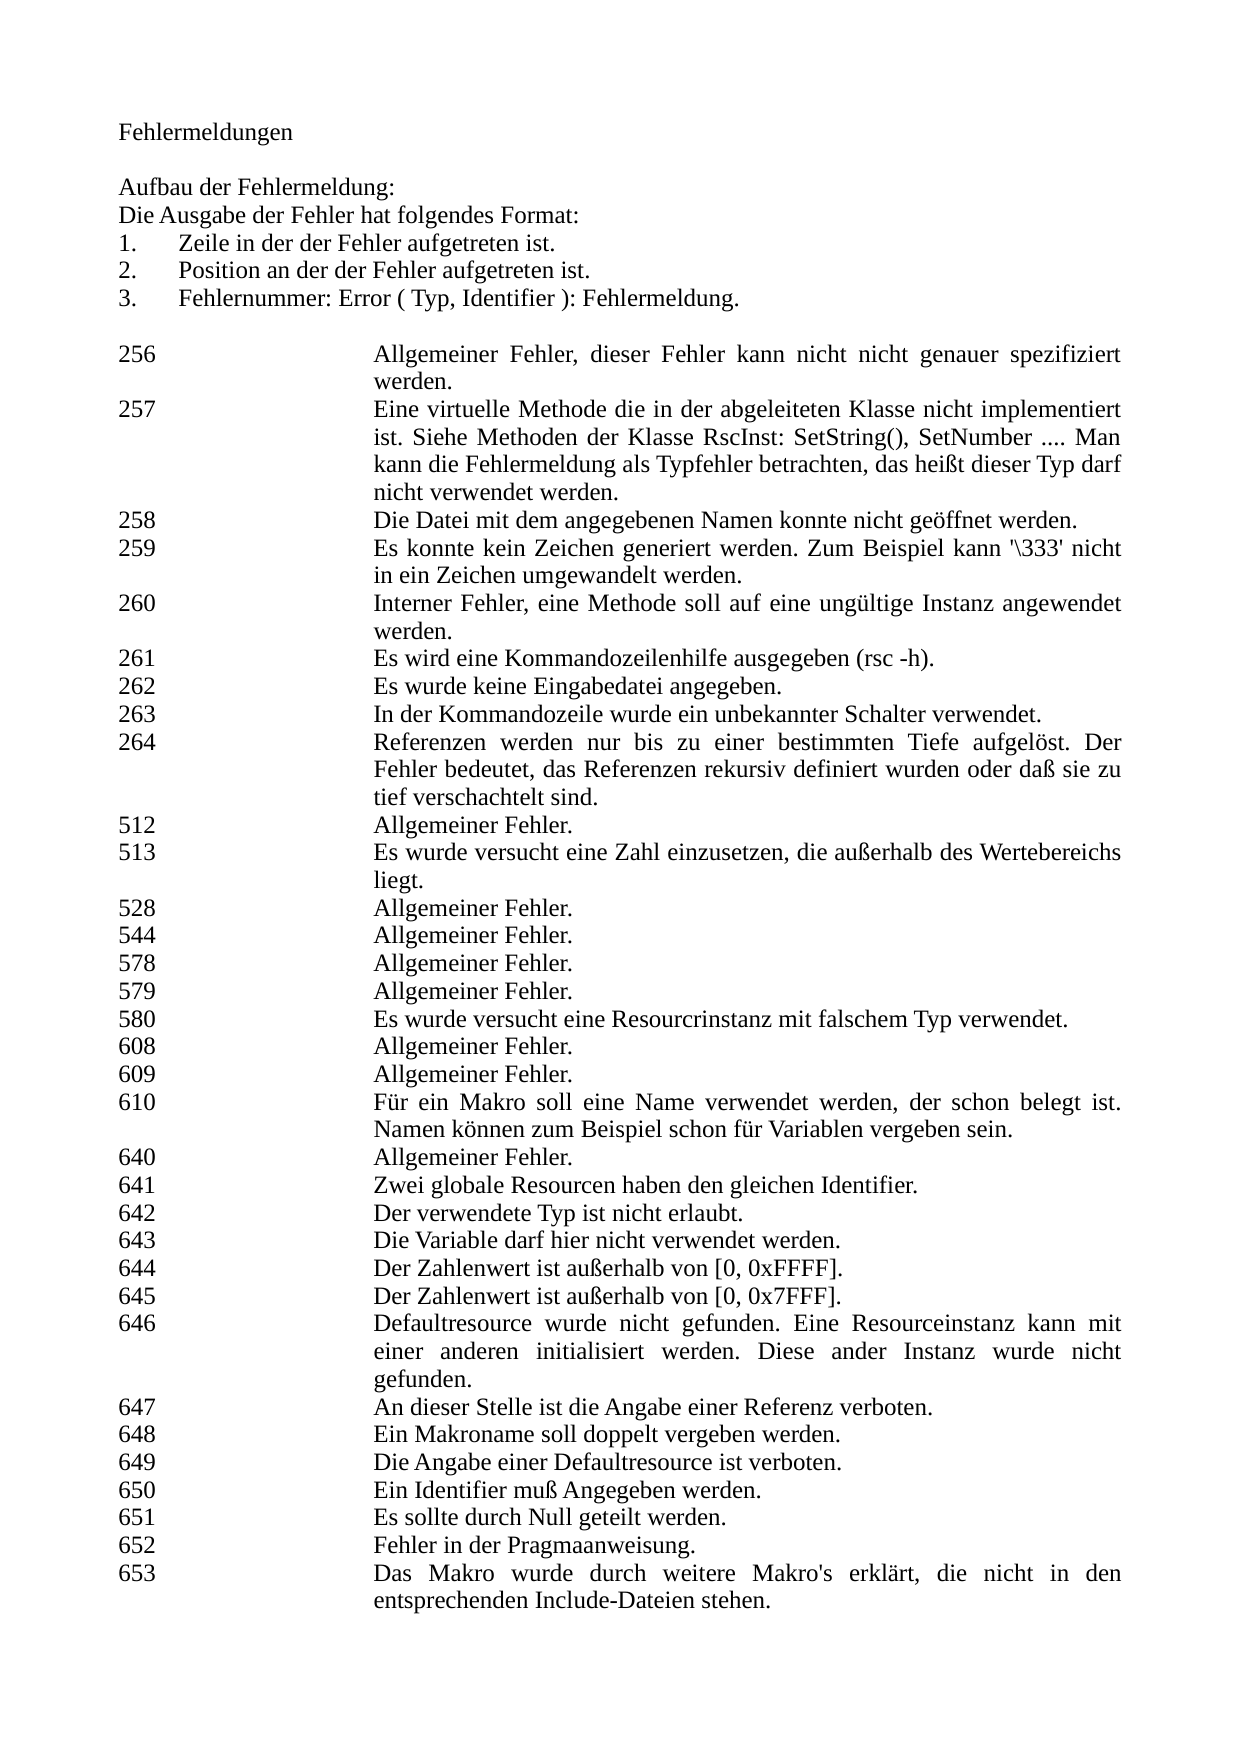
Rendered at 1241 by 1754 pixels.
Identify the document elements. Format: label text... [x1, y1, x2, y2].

text 262 Es wurde keine Eingabedatei angegeben. [118, 672, 1122, 700]
text 652 Fehler in der Pragmaanweisung. [118, 1531, 1122, 1559]
text 650 Ein Identifier muß Angegeben werden. [118, 1476, 1122, 1503]
text 640 Allgemeiner Fehler. [118, 1143, 1122, 1171]
text Aufbau der Fehlermeldung: [118, 173, 1122, 201]
text 651 Es sollte durch Null geteilt werden. [118, 1503, 1122, 1531]
text 261 Es wird eine Kommandozeilenhilfe ausgegeben (rsc -h). [118, 644, 1122, 672]
text 528 Allgemeiner Fehler. [118, 894, 1122, 922]
text 649 Die Angabe einer Defaultresource ist verboten. [118, 1448, 1122, 1476]
text 645 Der Zahlenwert ist außerhalb von [0, 0x7FFF]. [118, 1282, 1122, 1309]
text 2. Position an der der Fehler aufgetreten ist. [118, 257, 1122, 284]
text 641 Zwei globale Resourcen haben den gleichen Identifier. [118, 1171, 1122, 1199]
text 3. Fehlernummer: Error ( Typ, Identifier ): Fehlermeldung. [118, 284, 1122, 312]
text 579 Allgemeiner Fehler. [118, 977, 1122, 1005]
text 644 Der Zahlenwert ist außerhalb von [0, 0xFFFF]. [118, 1254, 1122, 1282]
text 263 In der Kommandozeile wurde ein unbekannter Schalter verwendet. [118, 700, 1122, 728]
text 259 Es konnte kein Zeichen generiert werden. Zum Beispiel kann '\333' nicht in ein Zeichen umgewandelt werden. [118, 534, 1122, 589]
text 610 Für ein Makro soll eine Name verwendet werden, der schon belegt ist. Namen können zum Beispiel schon für Variablen vergeben sein. [118, 1088, 1122, 1143]
text 646 Defaultresource wurde nicht gefunden. Eine Resourceinstanz kann mit einer anderen initialisiert werden. Diese ander Instanz wurde nicht gefunden. [118, 1309, 1122, 1393]
text 647 An dieser Stelle ist die Angabe einer Referenz verboten. [118, 1393, 1122, 1420]
text 256 Allgemeiner Fehler, dieser Fehler kann nicht nicht genauer spezifiziert werden. [118, 340, 1122, 395]
text 609 Allgemeiner Fehler. [118, 1060, 1122, 1088]
text 578 Allgemeiner Fehler. [118, 949, 1122, 977]
text 544 Allgemeiner Fehler. [118, 922, 1122, 949]
subtitle Fehlermeldungen [118, 118, 1122, 146]
text 580 Es wurde versucht eine Resourcrinstanz mit falschem Typ verwendet. [118, 1005, 1122, 1032]
text 643 Die Variable darf hier nicht verwendet werden. [118, 1226, 1122, 1254]
text 264 Referenzen werden nur bis zu einer bestimmten Tiefe aufgelöst. Der Fehler bedeutet, das Referenzen rekursiv definiert wurden oder daß sie zu tief verschachtelt sind. [118, 728, 1122, 811]
text Die Ausgabe der Fehler hat folgendes Format: [118, 201, 1122, 229]
text 512 Allgemeiner Fehler. [118, 811, 1122, 838]
text 258 Die Datei mit dem angegebenen Namen konnte nicht geöffnet werden. [118, 506, 1122, 534]
text 642 Der verwendete Typ ist nicht erlaubt. [118, 1199, 1122, 1226]
text 653 Das Makro wurde durch weitere Makro's erklärt, die nicht in den entsprechenden Include-Dateien stehen. [118, 1559, 1122, 1614]
text 648 Ein Makroname soll doppelt vergeben werden. [118, 1420, 1122, 1448]
text 608 Allgemeiner Fehler. [118, 1032, 1122, 1060]
text 513 Es wurde versucht eine Zahl einzusetzen, die außerhalb des Wertebereichs liegt. [118, 838, 1122, 894]
text 257 Eine virtuelle Methode die in der abgeleiteten Klasse nicht implementiert ist. Siehe Methoden der Klasse RscInst: SetString(), SetNumber .... Man kann die Fehlermeldung als Typfehler betrachten, das heißt dieser Typ darf nicht verwendet werden. [118, 395, 1122, 506]
text 260 Interner Fehler, eine Methode soll auf eine ungültige Instanz angewendet werden. [118, 589, 1122, 644]
text 1. Zeile in der der Fehler aufgetreten ist. [118, 229, 1122, 257]
